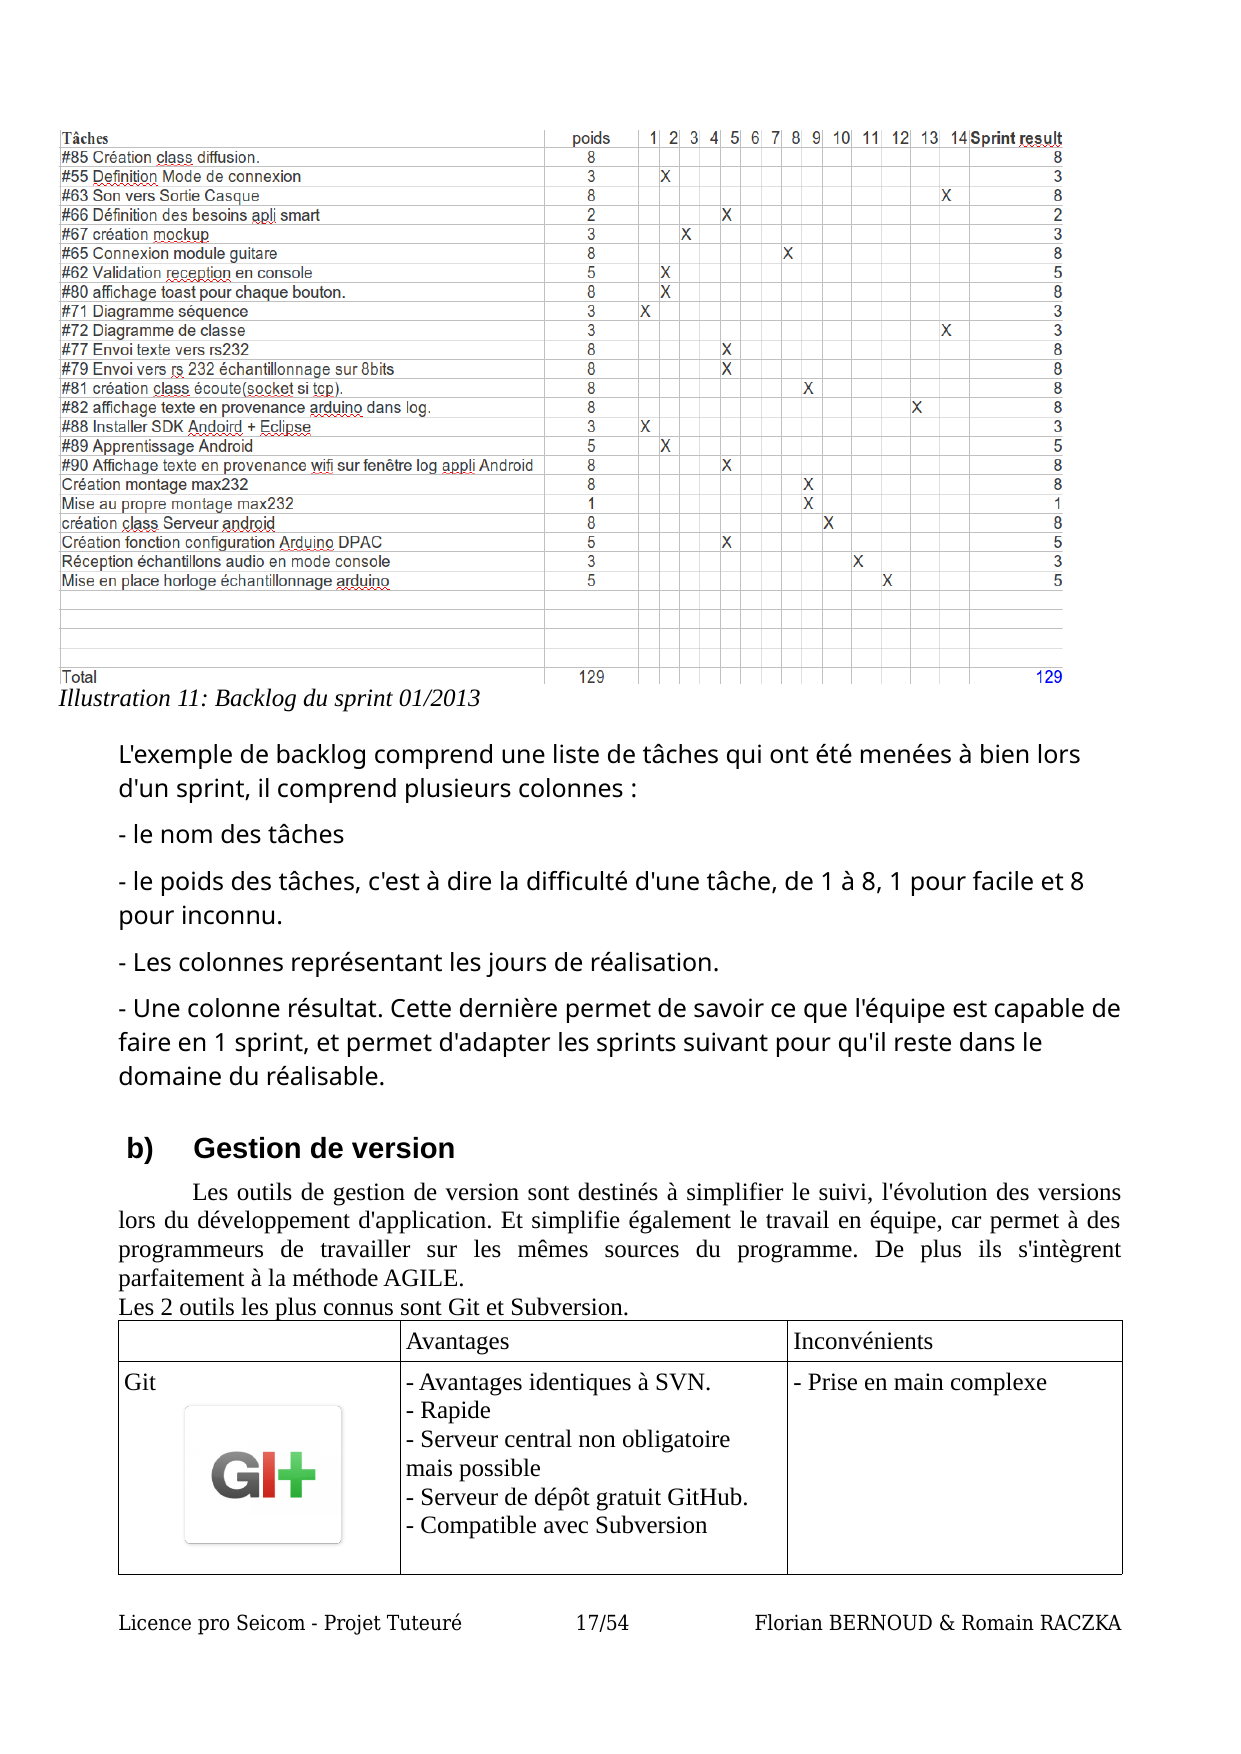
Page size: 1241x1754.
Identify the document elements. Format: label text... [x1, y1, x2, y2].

text L'exemple de backlog comprend une liste de tâches qui ont été menées à bien lors d'un sprint, il comprend plusieurs colonnes : [58, 712, 1182, 805]
text - Une colonne résultat. Cette dernière permet de savoir ce que l'équipe est capable de faire en 1 sprint, et permet d'adapter les sprints suivant pour qu'il reste dans le domaine du réalisable. [118, 991, 1122, 1093]
table_header Avantages [401, 1321, 787, 1361]
text Les 2 outils les plus connus sont Git et Subversion. [118, 1292, 1122, 1320]
table_header [119, 1321, 400, 1361]
text [58, 118, 1182, 131]
table_cell - Prise en main complexe [788, 1362, 1122, 1573]
text - Les colonnes représentant les jours de réalisation. [118, 944, 1122, 978]
text - le poids des tâches, c'est à dire la difficulté d'une tâche, de 1 à 8, 1 pour facile et 8 pour inconnu. [118, 864, 1122, 932]
picture [58, 130, 1063, 684]
table_cell - Avantages identiques à SVN. - Rapide - Serveur central non obligatoire mais possible - Serveur de dépôt gratuit GitHub. - Compatible avec Subversion [401, 1362, 787, 1573]
table_header Inconvénients [788, 1321, 1122, 1361]
picture [173, 1395, 353, 1554]
table_cell Git [119, 1362, 400, 1573]
text - le nom des tâches [118, 817, 1122, 851]
text Les outils de gestion de version sont destinés à simplifier le suivi, l'évolution des versions lors du développement d'application. Et simplifie également le travail en équipe, car permet à des programmeurs de travailler sur les mêmes sources du programme. De plus ils s'intègrent parfaitement à la méthode AGILE. [118, 1177, 1122, 1292]
subtitle Gestion de version [118, 1131, 1122, 1164]
text Illustration 11: Backlog du sprint 01/2013 [58, 684, 1182, 712]
